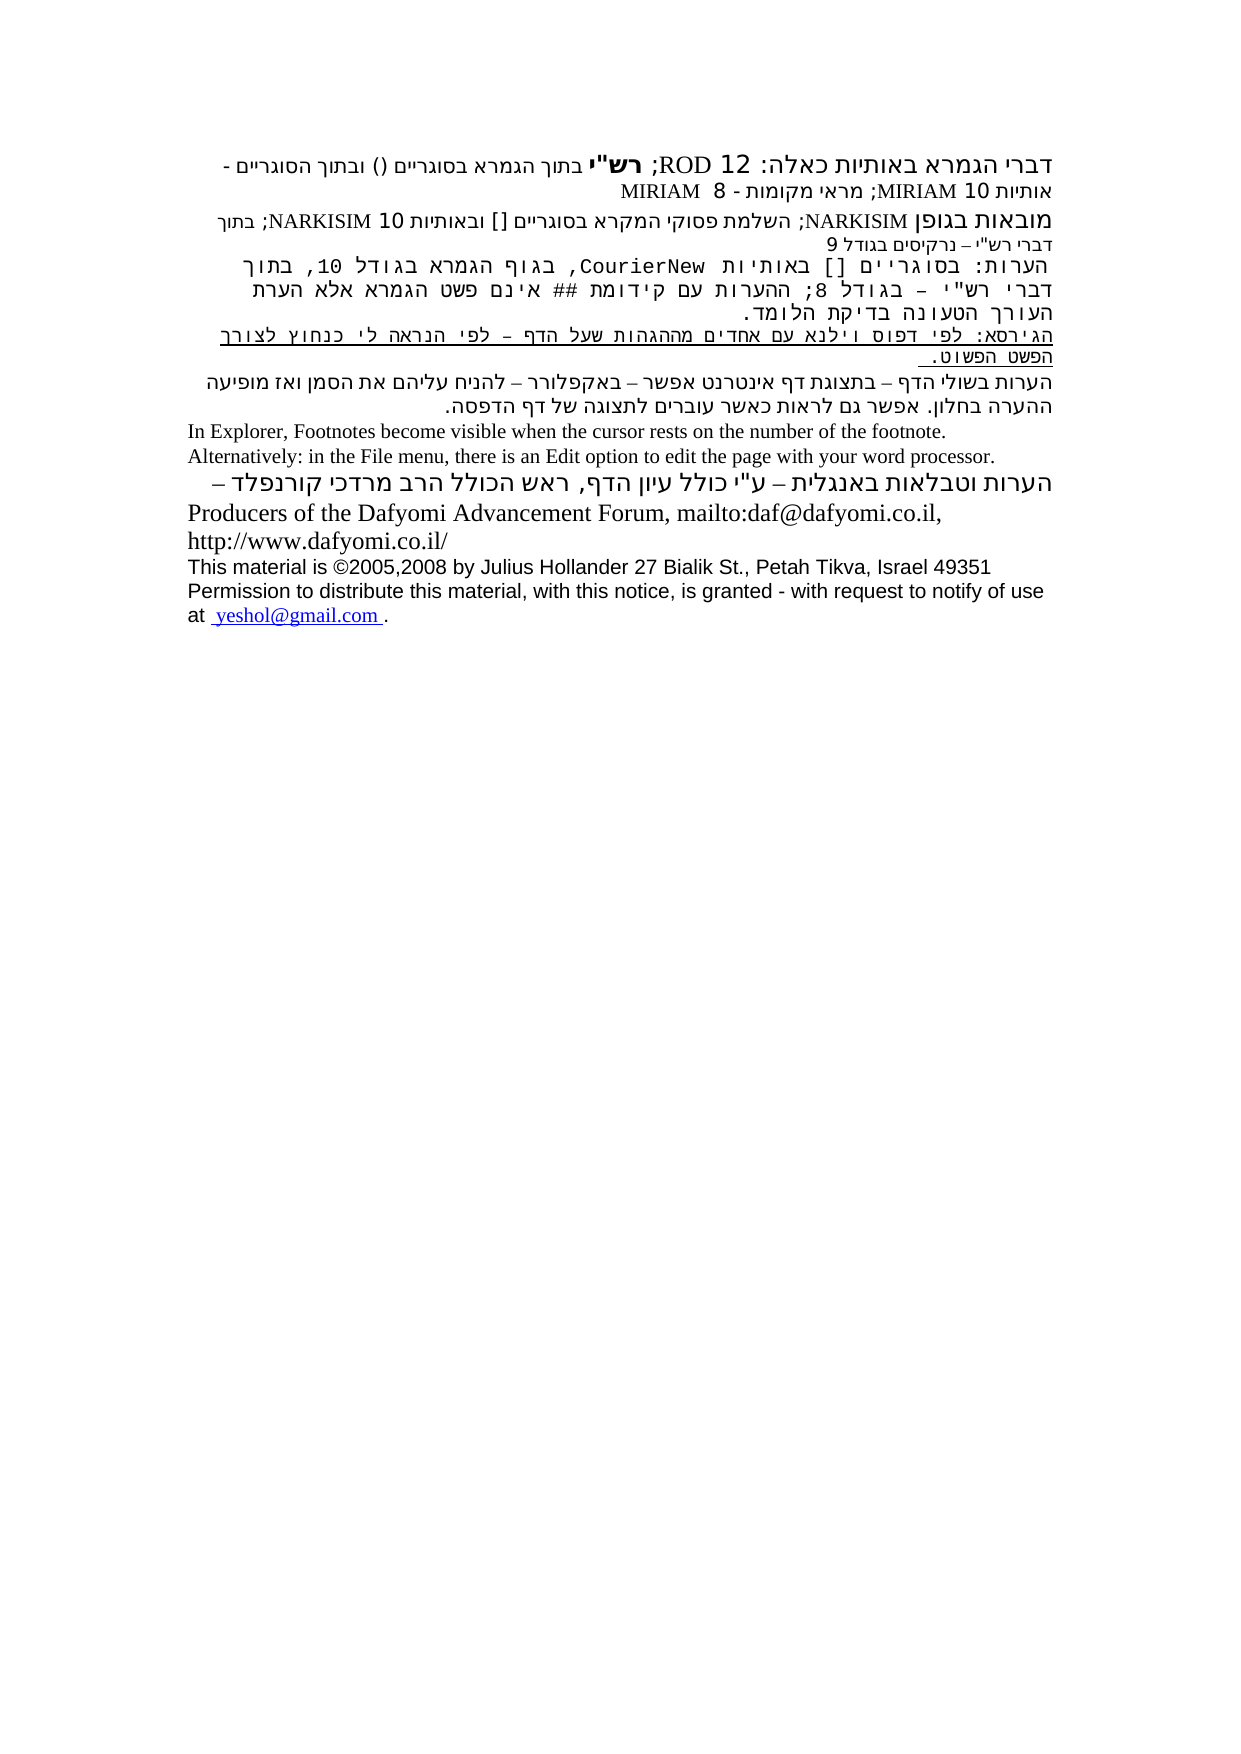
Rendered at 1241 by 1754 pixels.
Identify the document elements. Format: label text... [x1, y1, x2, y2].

text דברי הגמרא באותיות כאלה: 12 ROD; רש"י בתוך הגמרא בסוגריים () ובתוך הסוגריים - אותיות 10 MIRIAM; מראי מקומות - 8 MIRIAM [187, 150, 1053, 205]
text This material is ©2005,2008 by Julius Hollander 27 Bialik St., Petah Tikva, Israel 49351 [187, 555, 1053, 579]
text Producers of the Dafyomi Advancement Forum, mailto:daf@dafyomi.co.il, http://www.dafyomi.co.il/ [187, 498, 1053, 555]
text הערות: בסוגריים [] באותיות CourierNew, בגוף הגמרא בגודל 10, בתוך דברי רש"י – בגודל 8; ההערות עם קידומת ## אינם פשט הגמרא אלא הערת העורך הטעונה בדיקת הלומד. [187, 256, 1053, 327]
text הערות וטבלאות באנגלית – ע"י כולל עיון הדף, ראש הכולל הרב מרדכי קורנפלד – [187, 468, 1053, 498]
text הגירסא: לפי דפוס וילנא עם אחדים מההגהות שעל הדף – לפי הנראה לי כנחוץ לצורך הפשט הפשוט. [187, 327, 1053, 369]
text Permission to distribute this material, with this notice, is granted - with request to notify of use at yeshol@gmail.com . [187, 579, 1053, 627]
text Alternatively: in the File menu, there is an Edit option to edit the page with your word processor. [187, 443, 1053, 468]
text מובאות בגופן NARKISIM; השלמת פסוקי המקרא בסוגריים [] ובאותיות 10 NARKISIM; בתוך דברי רש"י – נרקיסים בגודל 9 [187, 205, 1053, 256]
text הערות בשולי הדף – בתצוגת דף אינטרנט אפשר – באקפלורר – להניח עליהם את הסמן ואז מופיעה ההערה בחלון. אפשר גם לראות כאשר עוברים לתצוגה של דף הדפסה. [187, 369, 1053, 418]
text In Explorer, Footnotes become visible when the cursor rests on the number of the footnote. [187, 418, 1053, 443]
